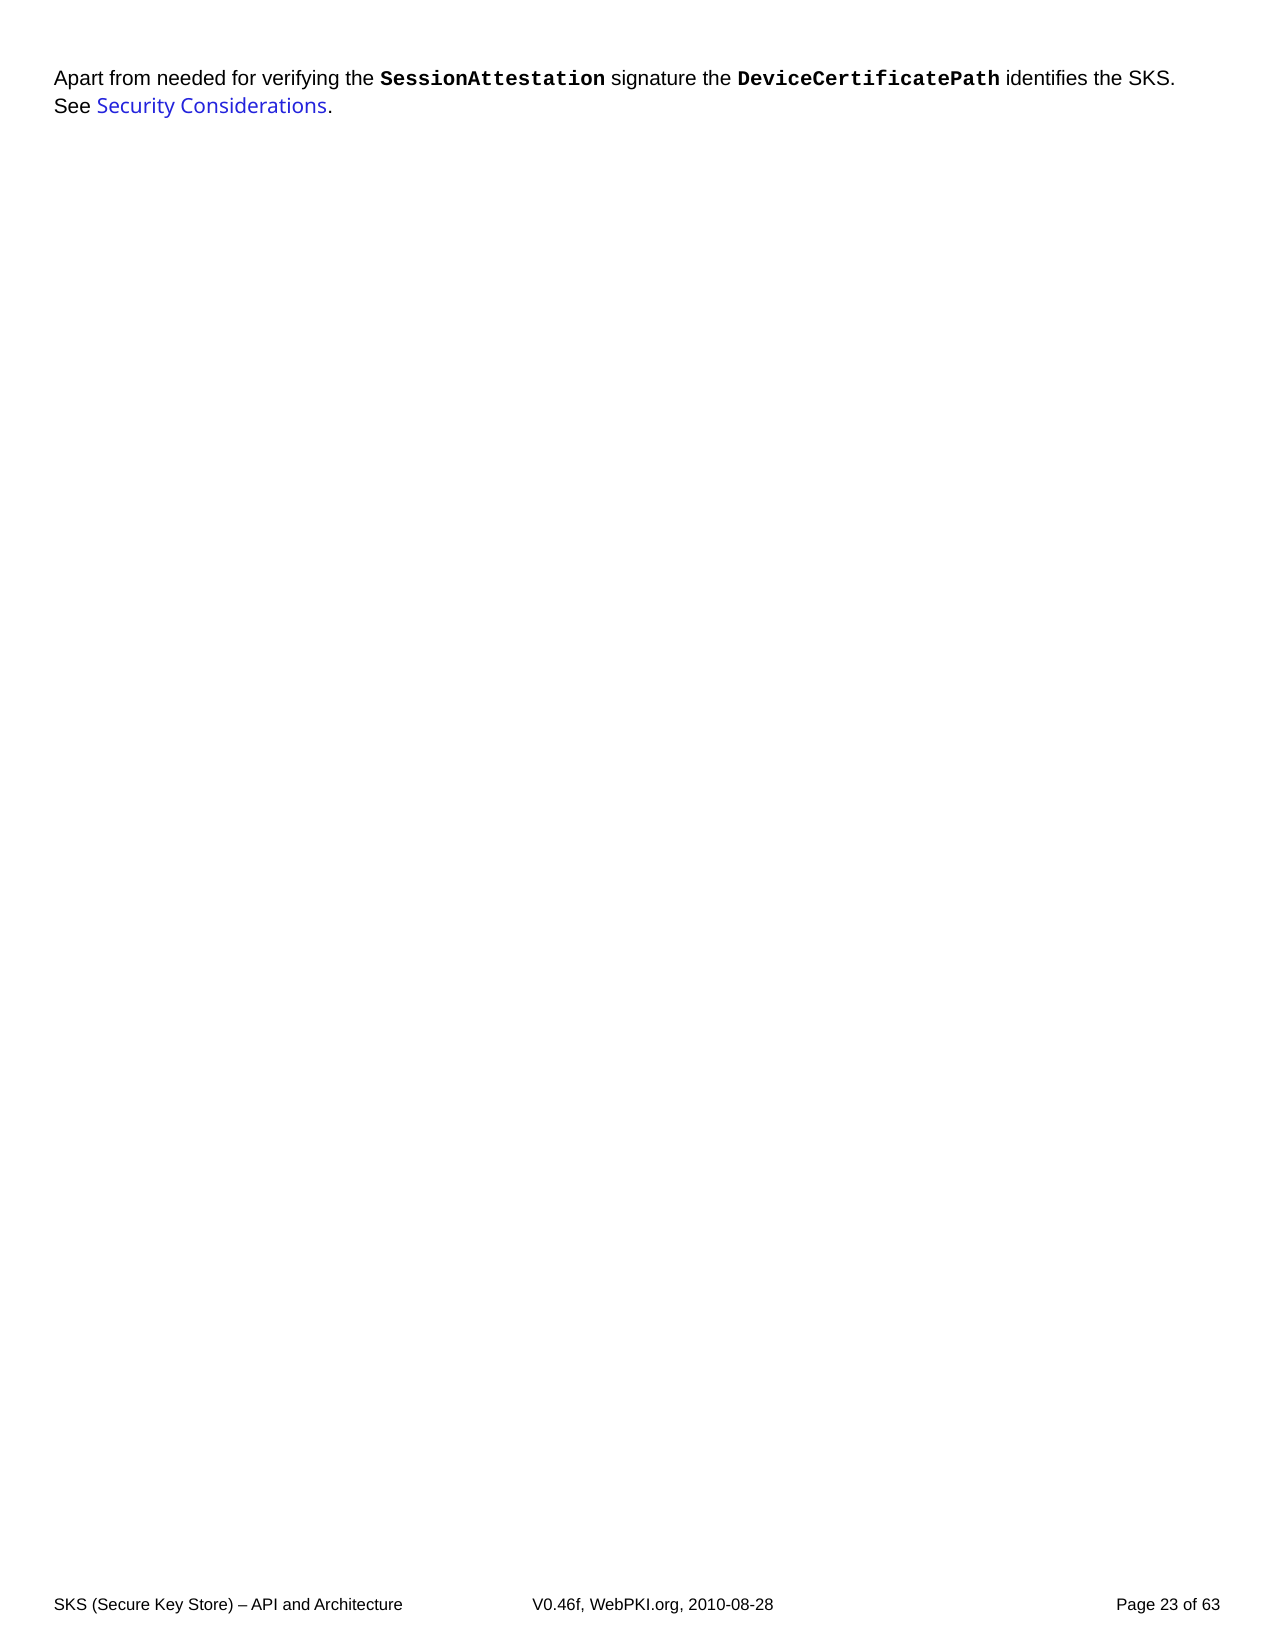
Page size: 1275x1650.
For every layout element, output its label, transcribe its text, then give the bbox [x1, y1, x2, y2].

text Apart from needed for verifying the SessionAttestation signature the DeviceCertificatePath identifies the SKS. See Security Considerations. [54, 66, 1221, 120]
